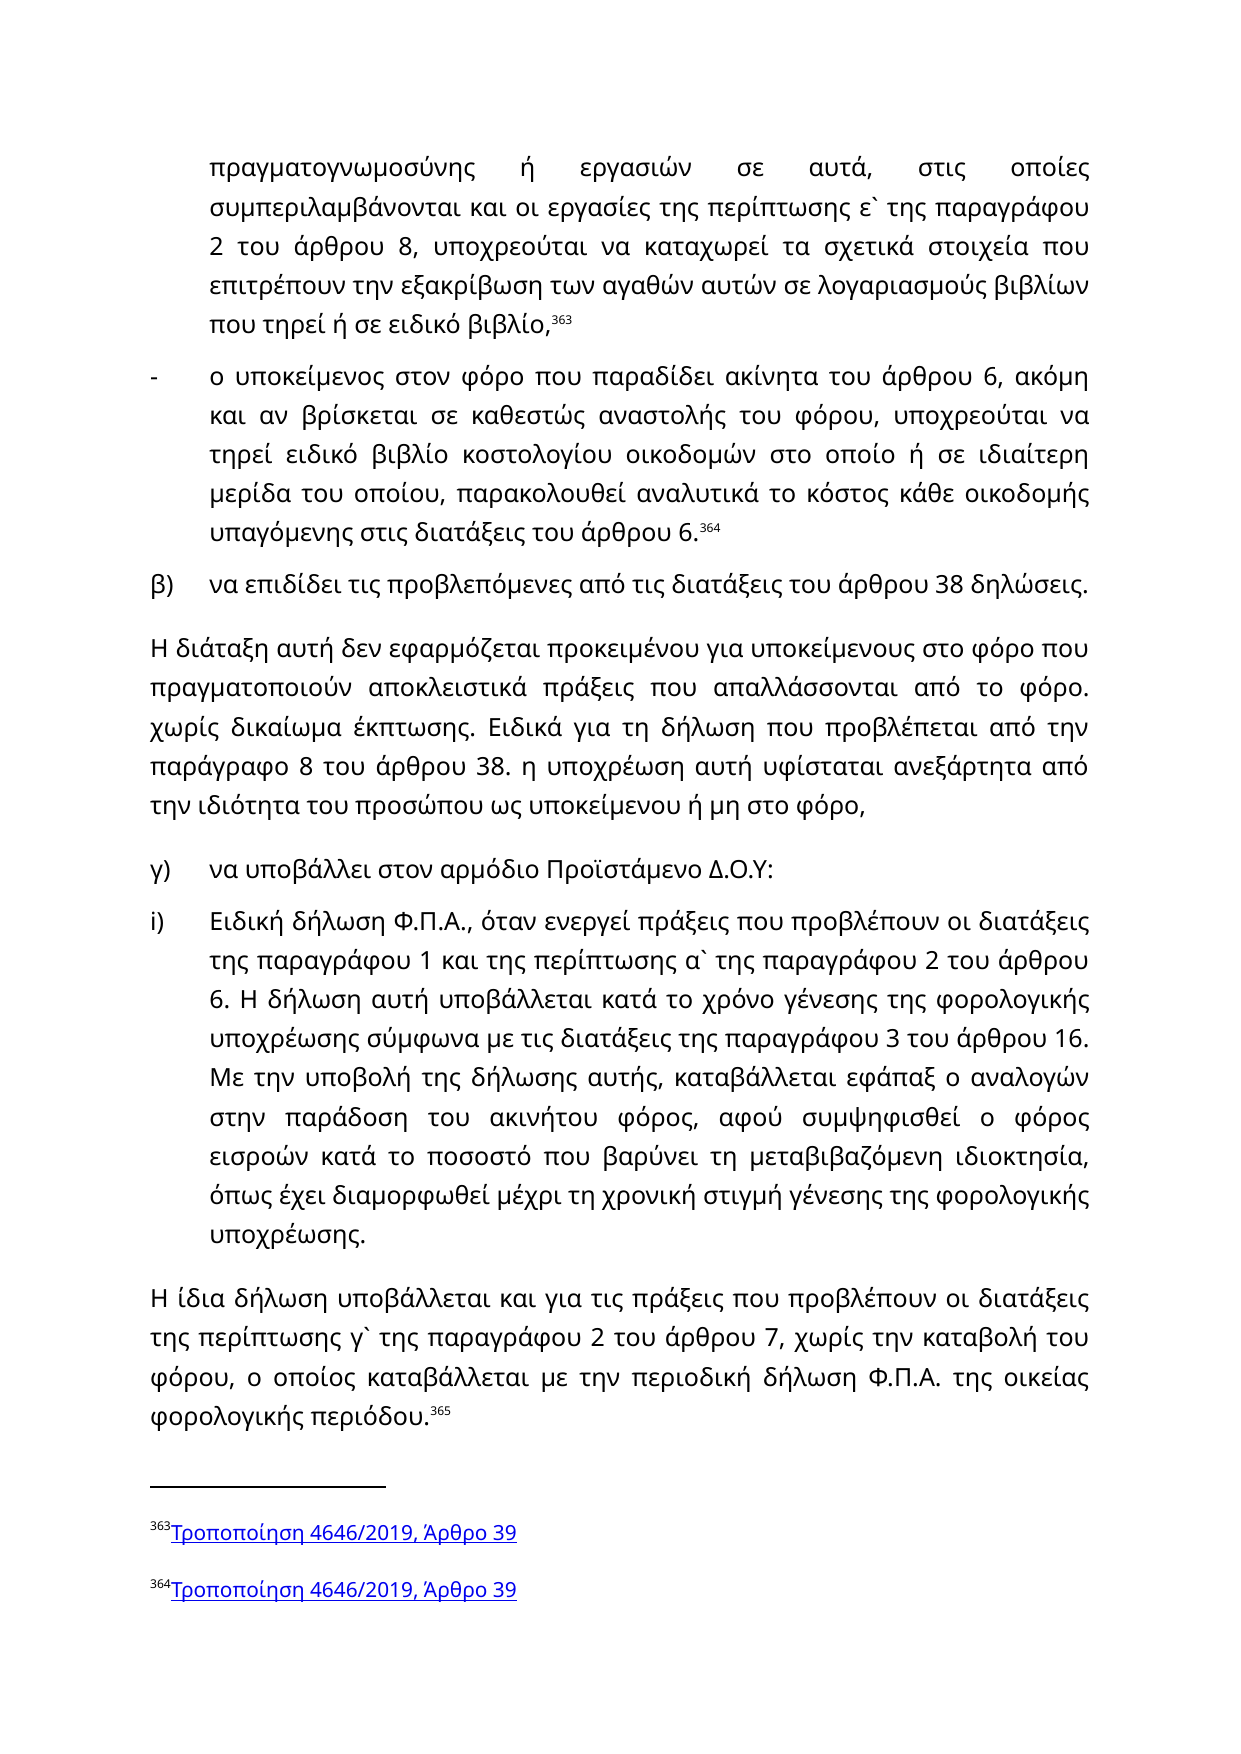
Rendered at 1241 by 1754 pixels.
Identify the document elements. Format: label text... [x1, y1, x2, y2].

list i) Ειδική δήλωση Φ.Π.Α., όταν ενεργεί πράξεις που προβλέπουν οι διατάξεις της παραγράφου 1 και της περίπτωσης α` της παραγράφου 2 του άρθρου 6. Η δήλωση αυτή υποβάλλεται κατά το χρόνο γένεσης της φορολογικής υποχρέωσης σύμφωνα με τις διατάξεις της παραγράφου 3 του άρθρου 16. Με την υποβολή της δήλωσης αυτής, καταβάλλεται εφάπαξ ο αναλογών στην παράδοση του ακινήτου φόρος, αφού συμψηφισθεί ο φόρος εισροών κατά το ποσοστό που βαρύνει τη μεταβιβαζόμενη ιδιοκτησία, όπως έχει διαμορφωθεί μέχρι τη χρονική στιγμή γένεσης της φορολογικής υποχρέωσης. [150, 903, 1090, 1251]
list γ) να υποβάλλει στον αρμόδιο Προϊστάμενο Δ.Ο.Υ: [150, 852, 1090, 886]
list β) να επιδίδει τις προβλεπόμενες από τις διατάξεις του άρθρου 38 δηλώσεις. [150, 567, 1090, 601]
list πραγματογνωμοσύνης ή εργασιών σε αυτά, στις οποίες συμπεριλαμβάνονται και οι εργασίες της περίπτωσης ε` της παραγράφου 2 του άρθρου 8, υποχρεούται να καταχωρεί τα σχετικά στοιχεία που επιτρέπουν την εξακρίβωση των αγαθών αυτών σε λογαριασμούς βιβλίων που τηρεί ή σε ειδικό βιβλίο, [150, 150, 1090, 341]
text Η ίδια δήλωση υποβάλλεται και για τις πράξεις που προβλέπουν οι διατάξεις της περίπτωσης γ` της παραγράφου 2 του άρθρου 7, χωρίς την καταβολή του φόρου, ο οποίος καταβάλλεται με την περιοδική δήλωση Φ.Π.Α. της οικείας φορολογικής περιόδου. [150, 1281, 1090, 1432]
text Η διάταξη αυτή δεν εφαρμόζεται προκειμένου για υποκείμενους στο φόρο που πραγματοποιούν αποκλειστικά πράξεις που απαλλάσσονται από το φόρο. χωρίς δικαίωμα έκπτωσης. Ειδικά για τη δήλωση που προβλέπεται από την παράγραφο 8 του άρθρου 38. η υποχρέωση αυτή υφίσταται ανεξάρτητα από την ιδιότητα του προσώπου ως υποκείμενου ή μη στο φόρο, [150, 631, 1090, 822]
text Τροποποίηση 4646/2019, Άρθρο 39 [150, 1518, 1090, 1546]
list - ο υποκείμενος στον φόρο που παραδίδει ακίνητα του άρθρου 6, ακόμη και αν βρίσκεται σε καθεστώς αναστολής του φόρου, υποχρεούται να τηρεί ειδικό βιβλίο κοστολογίου οικοδομών στο οποίο ή σε ιδιαίτερη μερίδα του οποίου, παρακολουθεί αναλυτικά το κόστος κάθε οικοδομής υπαγόμενης στις διατάξεις του άρθρου 6. [150, 358, 1090, 549]
text Τροποποίηση 4646/2019, Άρθρο 39 [150, 1576, 1090, 1604]
